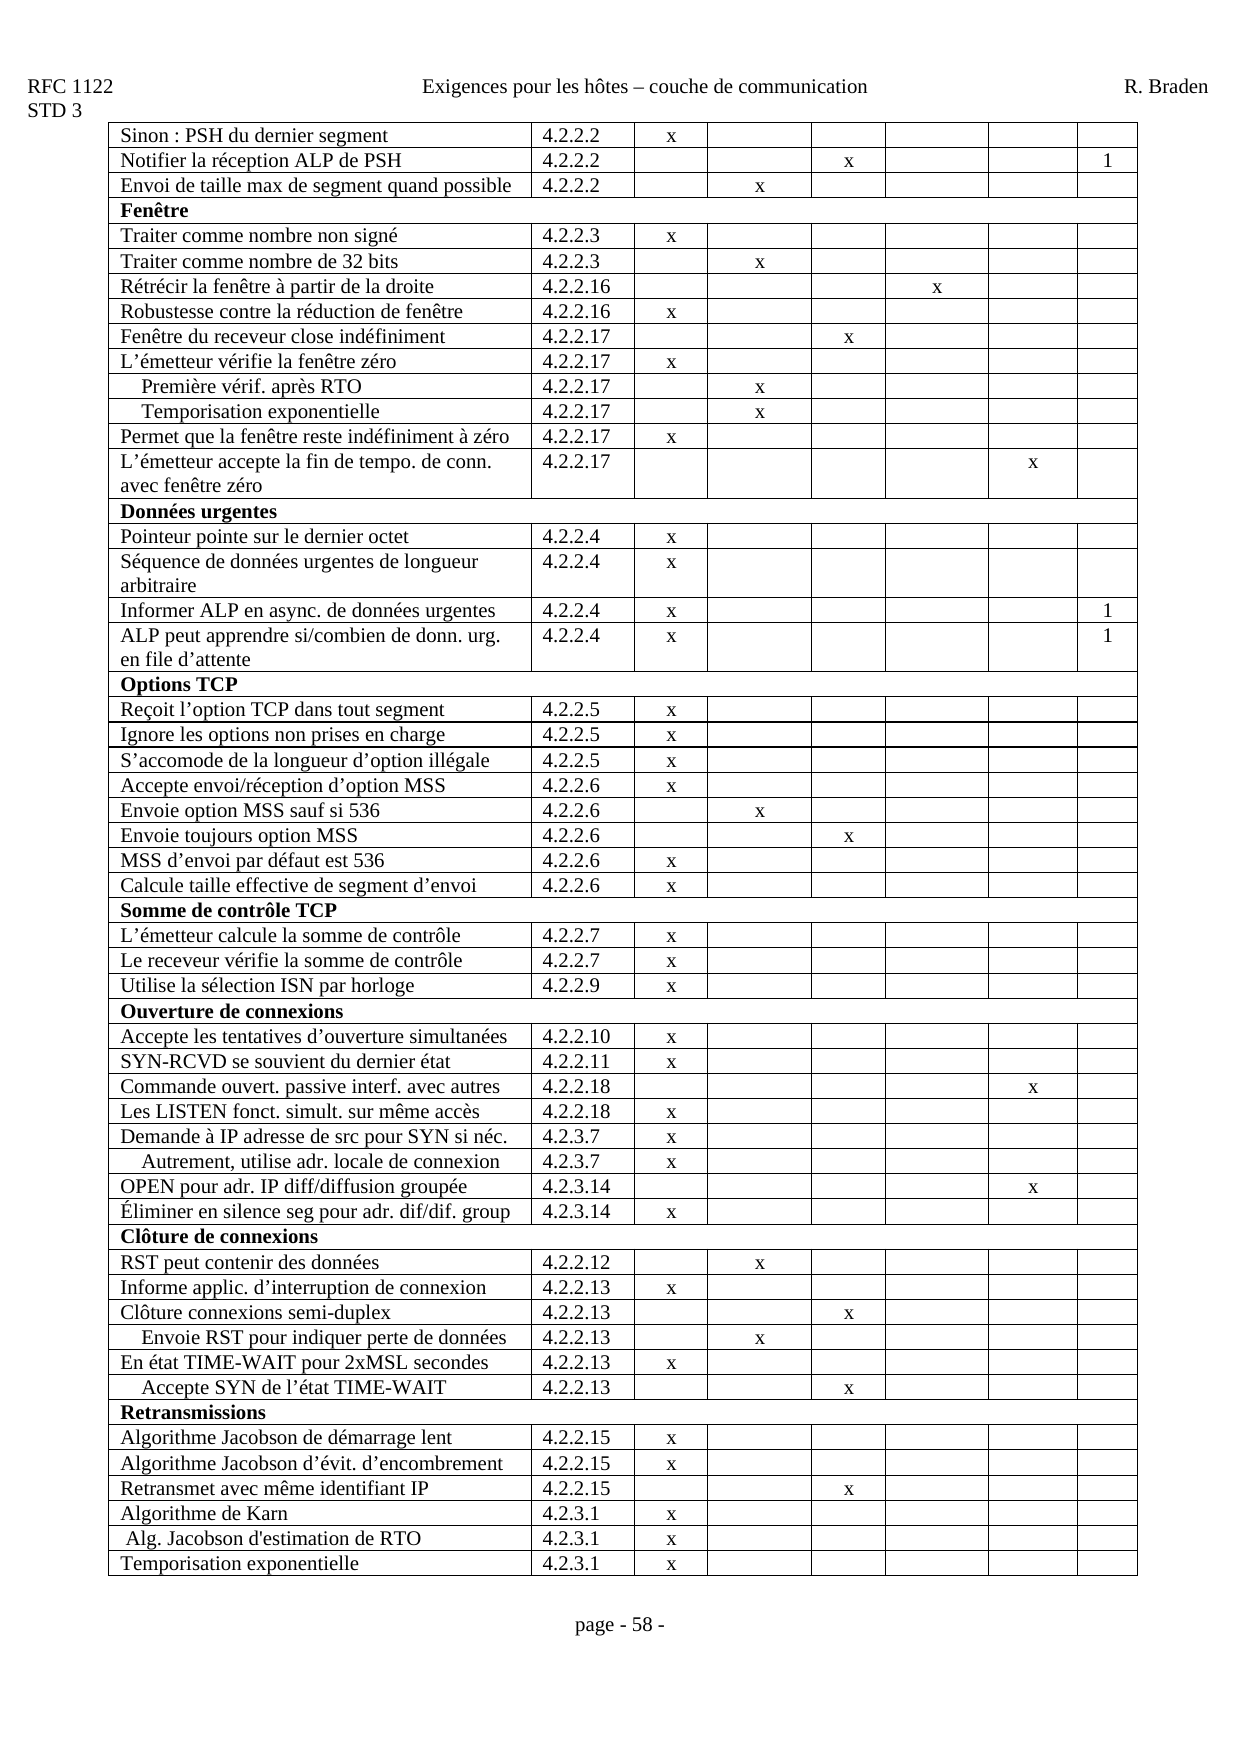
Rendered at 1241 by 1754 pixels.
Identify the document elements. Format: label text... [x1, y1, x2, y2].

table_cell [1078, 1049, 1137, 1073]
table_cell 4.2.2.4 [532, 598, 634, 622]
table_cell [1078, 1450, 1137, 1474]
table_cell [635, 1300, 707, 1324]
table_cell x [635, 123, 707, 147]
table_cell En état TIME-WAIT pour 2xMSL secondes [109, 1350, 531, 1374]
table_cell [708, 324, 811, 348]
table_cell [989, 823, 1077, 847]
table_cell [989, 1099, 1077, 1123]
table_cell [1078, 1551, 1137, 1575]
table_cell [1078, 723, 1137, 746]
table_cell [989, 1300, 1077, 1324]
table_cell [1078, 773, 1137, 797]
table_cell [886, 1375, 988, 1399]
table_cell 4.2.2.17 [532, 349, 634, 373]
table_cell 4.2.2.7 [532, 923, 634, 947]
table_cell 4.2.2.2 [532, 123, 634, 147]
table_cell [989, 173, 1077, 197]
table_cell [1078, 299, 1137, 323]
table_cell x [812, 1375, 885, 1399]
table_cell [708, 623, 811, 671]
table_cell [635, 1250, 707, 1274]
table_cell 4.2.3.7 [532, 1149, 634, 1173]
table_cell 4.2.2.17 [532, 449, 634, 497]
table_cell 4.2.2.13 [532, 1375, 634, 1399]
table_cell [886, 123, 988, 147]
table_cell [812, 173, 885, 197]
table_cell [1078, 324, 1137, 348]
table_cell [812, 249, 885, 273]
table_cell 4.2.2.10 [532, 1024, 634, 1048]
table_cell 4.2.2.4 [532, 524, 634, 548]
table_cell Notifier la réception ALP de PSH [109, 148, 531, 172]
table_cell S’accomode de la longueur d’option illégale [109, 748, 531, 772]
table_cell [708, 1300, 811, 1324]
table_cell [635, 798, 707, 822]
table_cell [886, 1174, 988, 1198]
table_cell Informe applic. d’interruption de connexion [109, 1275, 531, 1299]
table_cell x [635, 748, 707, 772]
table_cell [989, 424, 1077, 448]
table_cell x [708, 1250, 811, 1274]
table_cell [708, 1375, 811, 1399]
table_cell x [635, 424, 707, 448]
table_cell [708, 948, 811, 972]
table_cell [635, 1174, 707, 1198]
table_cell [812, 848, 885, 872]
table_cell [1078, 923, 1137, 947]
table_cell [812, 1250, 885, 1274]
table_cell Envoie toujours option MSS [109, 823, 531, 847]
table_cell [1078, 249, 1137, 273]
table_cell Rétrécir la fenêtre à partir de la droite [109, 274, 531, 298]
table_cell [886, 1425, 988, 1449]
table_cell x [635, 349, 707, 373]
table_cell [1078, 349, 1137, 373]
table_cell [989, 1450, 1077, 1474]
table_cell [886, 349, 988, 373]
table_cell [812, 1074, 885, 1098]
table_cell x [989, 1074, 1077, 1098]
table_cell [989, 123, 1077, 147]
table_cell [708, 873, 811, 897]
table_cell [886, 873, 988, 897]
table_cell [812, 1526, 885, 1550]
table_cell 4.2.2.7 [532, 948, 634, 972]
table_cell [708, 1425, 811, 1449]
table_cell [708, 823, 811, 847]
table_cell [1078, 823, 1137, 847]
table_cell [1078, 549, 1137, 597]
table_cell 4.2.3.14 [532, 1174, 634, 1198]
table_cell 4.2.2.18 [532, 1099, 634, 1123]
table_cell [886, 923, 988, 947]
table_cell Robustesse contre la réduction de fenêtre [109, 299, 531, 323]
table_cell [989, 549, 1077, 597]
table_cell [812, 598, 885, 622]
table_cell Temporisation exponentielle [109, 1551, 531, 1575]
table_cell [989, 1551, 1077, 1575]
table_cell 4.2.2.5 [532, 748, 634, 772]
table_cell x [989, 449, 1077, 497]
table_cell Autrement, utilise adr. locale de connexion [109, 1149, 531, 1173]
table_cell [989, 1476, 1077, 1499]
table_cell [886, 623, 988, 671]
table_cell [989, 1275, 1077, 1299]
table_cell [989, 623, 1077, 671]
table_cell [635, 173, 707, 197]
table_cell [886, 173, 988, 197]
table_cell Retransmet avec même identifiant IP [109, 1476, 531, 1499]
table_cell x [989, 1174, 1077, 1198]
table_cell [1078, 848, 1137, 872]
table_cell [635, 1074, 707, 1098]
table_cell [812, 1450, 885, 1474]
table_cell [989, 1501, 1077, 1525]
table_cell [886, 798, 988, 822]
table_cell x [812, 1476, 885, 1499]
table_cell [708, 148, 811, 172]
table_cell [989, 1049, 1077, 1073]
table_cell Séquence de données urgentes de longueur arbitraire [109, 549, 531, 597]
table_cell Accepte les tentatives d’ouverture simultanées [109, 1024, 531, 1048]
table_cell x [635, 1149, 707, 1173]
table_cell 4.2.2.12 [532, 1250, 634, 1274]
table_cell 4.2.2.4 [532, 549, 634, 597]
table_cell 4.2.2.16 [532, 274, 634, 298]
table_cell 4.2.3.1 [532, 1526, 634, 1550]
table_cell [812, 424, 885, 448]
table_cell [1078, 1099, 1137, 1123]
table_cell 4.2.2.16 [532, 299, 634, 323]
table_cell 4.2.2.17 [532, 374, 634, 398]
table_cell [989, 524, 1077, 548]
table_cell RST peut contenir des données [109, 1250, 531, 1274]
table_cell [1078, 697, 1137, 721]
table_cell [708, 748, 811, 772]
table_cell [1078, 424, 1137, 448]
table_cell [989, 1024, 1077, 1048]
table_cell [812, 524, 885, 548]
table_cell [886, 723, 988, 746]
table_cell [812, 873, 885, 897]
table_cell [708, 424, 811, 448]
table_cell Clôture de connexions [109, 1225, 1137, 1248]
table_cell [812, 274, 885, 298]
table_cell Calcule taille effective de segment d’envoi [109, 873, 531, 897]
table_cell 4.2.2.5 [532, 723, 634, 746]
table_cell OPEN pour adr. IP diff/diffusion groupée [109, 1174, 531, 1198]
table_cell [886, 1450, 988, 1474]
table_cell [1078, 1199, 1137, 1223]
table_cell x [635, 1099, 707, 1123]
table_cell [812, 773, 885, 797]
table_cell [708, 549, 811, 597]
table_cell x [635, 1526, 707, 1550]
table_cell [886, 773, 988, 797]
table_cell [989, 148, 1077, 172]
table_cell [989, 224, 1077, 247]
table_cell [708, 224, 811, 247]
table_cell [886, 948, 988, 972]
table_cell [708, 773, 811, 797]
table_cell Envoie RST pour indiquer perte de données [109, 1325, 531, 1349]
table_cell x [635, 224, 707, 247]
table_cell [886, 1275, 988, 1299]
table_cell [886, 374, 988, 398]
table_cell [1078, 1275, 1137, 1299]
table_cell x [708, 249, 811, 273]
table_cell x [635, 697, 707, 721]
table_cell x [635, 1450, 707, 1474]
table_cell [635, 1476, 707, 1499]
table_cell [1078, 1149, 1137, 1173]
table_cell 4.2.2.18 [532, 1074, 634, 1098]
table_cell 4.2.2.6 [532, 873, 634, 897]
table_cell [1078, 1526, 1137, 1550]
table_cell [886, 697, 988, 721]
table_cell [886, 224, 988, 247]
table_cell ALP peut apprendre si/combien de donn. urg. en file d’attente [109, 623, 531, 671]
table_cell [989, 773, 1077, 797]
table_cell x [635, 773, 707, 797]
table_cell [886, 1526, 988, 1550]
table_cell [635, 324, 707, 348]
table_cell Demande à IP adresse de src pour SYN si néc. [109, 1124, 531, 1148]
table_cell [708, 299, 811, 323]
table_cell x [635, 1501, 707, 1525]
table_cell x [812, 148, 885, 172]
table_cell [708, 449, 811, 497]
table_cell Fenêtre du receveur close indéfiniment [109, 324, 531, 348]
table_cell [812, 1099, 885, 1123]
table_cell [812, 1501, 885, 1525]
table_cell [812, 1199, 885, 1223]
table_cell [989, 598, 1077, 622]
table_cell [886, 974, 988, 997]
table_cell Accepte SYN de l’état TIME-WAIT [109, 1375, 531, 1399]
table_cell SYN-RCVD se souvient du dernier état [109, 1049, 531, 1073]
table_cell [1078, 374, 1137, 398]
table_cell [989, 723, 1077, 746]
table_cell Le receveur vérifie la somme de contrôle [109, 948, 531, 972]
table_cell x [708, 1325, 811, 1349]
table_cell [989, 1199, 1077, 1223]
table_cell [1078, 1074, 1137, 1098]
table_cell [1078, 1174, 1137, 1198]
table_cell x [635, 549, 707, 597]
table_cell [812, 1174, 885, 1198]
table_cell x [708, 374, 811, 398]
table_cell [989, 873, 1077, 897]
table_cell [812, 1275, 885, 1299]
table_cell Clôture connexions semi-duplex [109, 1300, 531, 1324]
table_cell [708, 1350, 811, 1374]
table_cell [708, 524, 811, 548]
table_cell [708, 1551, 811, 1575]
table_cell 4.2.2.13 [532, 1300, 634, 1324]
table_cell Éliminer en silence seg pour adr. dif/dif. group [109, 1199, 531, 1223]
table_cell [1078, 524, 1137, 548]
table_cell [708, 848, 811, 872]
table_cell Données urgentes [109, 499, 1137, 523]
table_cell [708, 1275, 811, 1299]
table_cell [1078, 1350, 1137, 1374]
table_cell 4.2.2.6 [532, 773, 634, 797]
table_cell 4.2.2.13 [532, 1275, 634, 1299]
table_cell [1078, 1476, 1137, 1499]
table_cell [812, 748, 885, 772]
table_cell [812, 974, 885, 997]
table_cell [886, 249, 988, 273]
table_cell 4.2.2.4 [532, 623, 634, 671]
table_cell x [635, 598, 707, 622]
table_cell [812, 1024, 885, 1048]
table_cell Informer ALP en async. de données urgentes [109, 598, 531, 622]
table_cell 4.2.2.3 [532, 224, 634, 247]
table_cell [708, 1149, 811, 1173]
table_cell [886, 399, 988, 423]
table_cell [886, 1049, 988, 1073]
table_cell 4.2.2.3 [532, 249, 634, 273]
table_cell [886, 324, 988, 348]
table_cell [1078, 1250, 1137, 1274]
table_cell Envoie option MSS sauf si 536 [109, 798, 531, 822]
table_cell [1078, 873, 1137, 897]
table_cell x [635, 848, 707, 872]
table_cell Utilise la sélection ISN par horloge [109, 974, 531, 997]
table_cell Les LISTEN fonct. simult. sur même accès [109, 1099, 531, 1123]
table_cell [989, 399, 1077, 423]
table_cell 4.2.2.6 [532, 848, 634, 872]
table_cell [708, 1074, 811, 1098]
table_cell [989, 1325, 1077, 1349]
table_cell [708, 923, 811, 947]
table_cell [708, 1099, 811, 1123]
table_cell [708, 697, 811, 721]
table_cell [708, 1450, 811, 1474]
table_cell 1 [1078, 598, 1137, 622]
table_cell x [635, 623, 707, 671]
table_cell Retransmissions [109, 1400, 1137, 1424]
table_cell [886, 299, 988, 323]
table_cell [886, 1325, 988, 1349]
table_cell [1078, 748, 1137, 772]
table_cell x [635, 923, 707, 947]
table_cell [886, 598, 988, 622]
table_cell Ouverture de connexions [109, 999, 1137, 1023]
table_cell 4.2.2.17 [532, 424, 634, 448]
table_cell x [812, 823, 885, 847]
table_cell [1078, 224, 1137, 247]
table_cell [886, 1199, 988, 1223]
table_cell x [812, 1300, 885, 1324]
table_cell [635, 249, 707, 273]
table_cell [989, 974, 1077, 997]
table_cell Reçoit l’option TCP dans tout segment [109, 697, 531, 721]
table_cell Ignore les options non prises en charge [109, 723, 531, 746]
table_cell [812, 723, 885, 746]
table_cell [886, 748, 988, 772]
table_cell [812, 1425, 885, 1449]
table_cell [812, 1551, 885, 1575]
table_cell [886, 1124, 988, 1148]
table_cell [708, 723, 811, 746]
table_cell x [635, 524, 707, 548]
table_cell [812, 1325, 885, 1349]
table_cell 4.2.3.1 [532, 1501, 634, 1525]
table_cell Algorithme Jacobson d’évit. d’encombrement [109, 1450, 531, 1474]
table_cell [812, 1350, 885, 1374]
table_cell Fenêtre [109, 198, 1137, 222]
table_cell x [635, 299, 707, 323]
table_cell [635, 374, 707, 398]
table_cell [812, 923, 885, 947]
table_cell [989, 249, 1077, 273]
table_cell MSS d’envoi par défaut est 536 [109, 848, 531, 872]
table_cell x [635, 1275, 707, 1299]
table_cell [886, 1024, 988, 1048]
table_cell 4.2.2.6 [532, 823, 634, 847]
table_cell x [635, 1350, 707, 1374]
table_cell [708, 598, 811, 622]
table_cell L’émetteur accepte la fin de tempo. de conn. avec fenêtre zéro [109, 449, 531, 497]
table_cell [708, 1526, 811, 1550]
table_cell [708, 974, 811, 997]
table_cell [1078, 173, 1137, 197]
table_cell [989, 748, 1077, 772]
table_cell x [635, 1425, 707, 1449]
table_cell [989, 848, 1077, 872]
table_cell 4.2.3.14 [532, 1199, 634, 1223]
table_cell L’émetteur calcule la somme de contrôle [109, 923, 531, 947]
table_cell [886, 1476, 988, 1499]
table_cell [708, 1024, 811, 1048]
table_cell Algorithme de Karn [109, 1501, 531, 1525]
table_cell 4.2.2.6 [532, 798, 634, 822]
table_cell [989, 299, 1077, 323]
table_cell [635, 399, 707, 423]
table_cell [989, 1425, 1077, 1449]
table_cell 4.2.2.13 [532, 1325, 634, 1349]
table_cell [812, 1149, 885, 1173]
table_cell [886, 1074, 988, 1098]
table_cell 4.2.3.1 [532, 1551, 634, 1575]
table_cell [1078, 1425, 1137, 1449]
table_cell Options TCP [109, 672, 1137, 696]
table_cell [708, 1199, 811, 1223]
table_cell [1078, 1024, 1137, 1048]
table_cell [989, 1149, 1077, 1173]
table_cell [812, 349, 885, 373]
table_cell [886, 1149, 988, 1173]
table_cell [989, 1375, 1077, 1399]
table_cell [886, 1551, 988, 1575]
table_cell 4.2.2.17 [532, 324, 634, 348]
table_cell Commande ouvert. passive interf. avec autres [109, 1074, 531, 1098]
table_cell Première vérif. après RTO [109, 374, 531, 398]
table_cell 4.2.2.2 [532, 173, 634, 197]
table_cell [989, 274, 1077, 298]
table_cell [1078, 1375, 1137, 1399]
table_cell x [708, 173, 811, 197]
table_cell [1078, 274, 1137, 298]
table_cell [886, 1501, 988, 1525]
table_cell Sinon : PSH du dernier segment [109, 123, 531, 147]
table_cell 4.2.2.11 [532, 1049, 634, 1073]
table_cell [708, 1476, 811, 1499]
table_cell x [635, 1024, 707, 1048]
table_cell 4.2.2.9 [532, 974, 634, 997]
table_cell [812, 299, 885, 323]
table_cell [1078, 1325, 1137, 1349]
table_cell [635, 148, 707, 172]
table_cell 4.2.3.7 [532, 1124, 634, 1148]
table_cell x [708, 399, 811, 423]
table_cell [989, 798, 1077, 822]
table_cell [708, 1049, 811, 1073]
table_cell Somme de contrôle TCP [109, 898, 1137, 922]
table_cell [708, 349, 811, 373]
table_cell Traiter comme nombre de 32 bits [109, 249, 531, 273]
table_cell [1078, 449, 1137, 497]
table_cell x [635, 1199, 707, 1223]
table_cell [812, 623, 885, 671]
table_cell 4.2.2.5 [532, 697, 634, 721]
table_cell [635, 449, 707, 497]
table_cell [812, 798, 885, 822]
table_cell x [635, 723, 707, 746]
table_cell 1 [1078, 148, 1137, 172]
table_cell [1078, 123, 1137, 147]
table_cell [886, 449, 988, 497]
table_cell [812, 449, 885, 497]
table_cell 4.2.2.15 [532, 1425, 634, 1449]
table_cell [812, 697, 885, 721]
table_cell [989, 1350, 1077, 1374]
table_cell [635, 1375, 707, 1399]
table_cell [989, 948, 1077, 972]
table_cell Pointeur pointe sur le dernier octet [109, 524, 531, 548]
table_cell x [812, 324, 885, 348]
table_cell [812, 224, 885, 247]
table_cell 4.2.2.15 [532, 1476, 634, 1499]
table_cell [812, 948, 885, 972]
table_cell [708, 1174, 811, 1198]
table_cell [1078, 1300, 1137, 1324]
table_cell [989, 324, 1077, 348]
table_cell Accepte envoi/réception d’option MSS [109, 773, 531, 797]
table_cell [812, 549, 885, 597]
table_cell [886, 1300, 988, 1324]
table_cell [886, 549, 988, 597]
table_cell [886, 424, 988, 448]
table_cell [886, 148, 988, 172]
table_cell [812, 374, 885, 398]
table_cell [812, 1124, 885, 1148]
table_cell x [886, 274, 988, 298]
table_cell Traiter comme nombre non signé [109, 224, 531, 247]
table_cell 4.2.2.2 [532, 148, 634, 172]
table_cell L’émetteur vérifie la fenêtre zéro [109, 349, 531, 373]
table_cell 4.2.2.15 [532, 1450, 634, 1474]
table_cell [1078, 798, 1137, 822]
table_cell x [635, 873, 707, 897]
table_cell Algorithme Jacobson de démarrage lent [109, 1425, 531, 1449]
table_cell 4.2.2.13 [532, 1350, 634, 1374]
table_cell [1078, 948, 1137, 972]
table_cell [989, 1124, 1077, 1148]
table_cell [708, 274, 811, 298]
table_cell Temporisation exponentielle [109, 399, 531, 423]
table_cell x [635, 974, 707, 997]
table_cell [1078, 399, 1137, 423]
table_cell [886, 524, 988, 548]
table_cell [989, 349, 1077, 373]
table_cell [1078, 974, 1137, 997]
table_cell [989, 1250, 1077, 1274]
table_cell x [635, 1049, 707, 1073]
table_cell Alg. Jacobson d'estimation de RTO [109, 1526, 531, 1550]
table_cell [635, 1325, 707, 1349]
table_cell [989, 697, 1077, 721]
table_cell [635, 823, 707, 847]
table_cell [886, 1250, 988, 1274]
table_cell [708, 1501, 811, 1525]
table_cell [708, 1124, 811, 1148]
table_cell 1 [1078, 623, 1137, 671]
table_cell [989, 923, 1077, 947]
table_cell 4.2.2.17 [532, 399, 634, 423]
table_cell [812, 399, 885, 423]
table_cell [886, 1099, 988, 1123]
table_cell x [635, 948, 707, 972]
table_cell [989, 374, 1077, 398]
table_cell [1078, 1124, 1137, 1148]
table_cell [812, 123, 885, 147]
table_cell x [708, 798, 811, 822]
table_cell [812, 1049, 885, 1073]
table_cell Envoi de taille max de segment quand possible [109, 173, 531, 197]
table_cell [1078, 1501, 1137, 1525]
table_cell [886, 848, 988, 872]
table_cell [708, 123, 811, 147]
table_cell [886, 1350, 988, 1374]
table_cell [989, 1526, 1077, 1550]
table_cell [886, 823, 988, 847]
table_cell [635, 274, 707, 298]
table_cell x [635, 1124, 707, 1148]
table_cell x [635, 1551, 707, 1575]
table_cell Permet que la fenêtre reste indéfiniment à zéro [109, 424, 531, 448]
